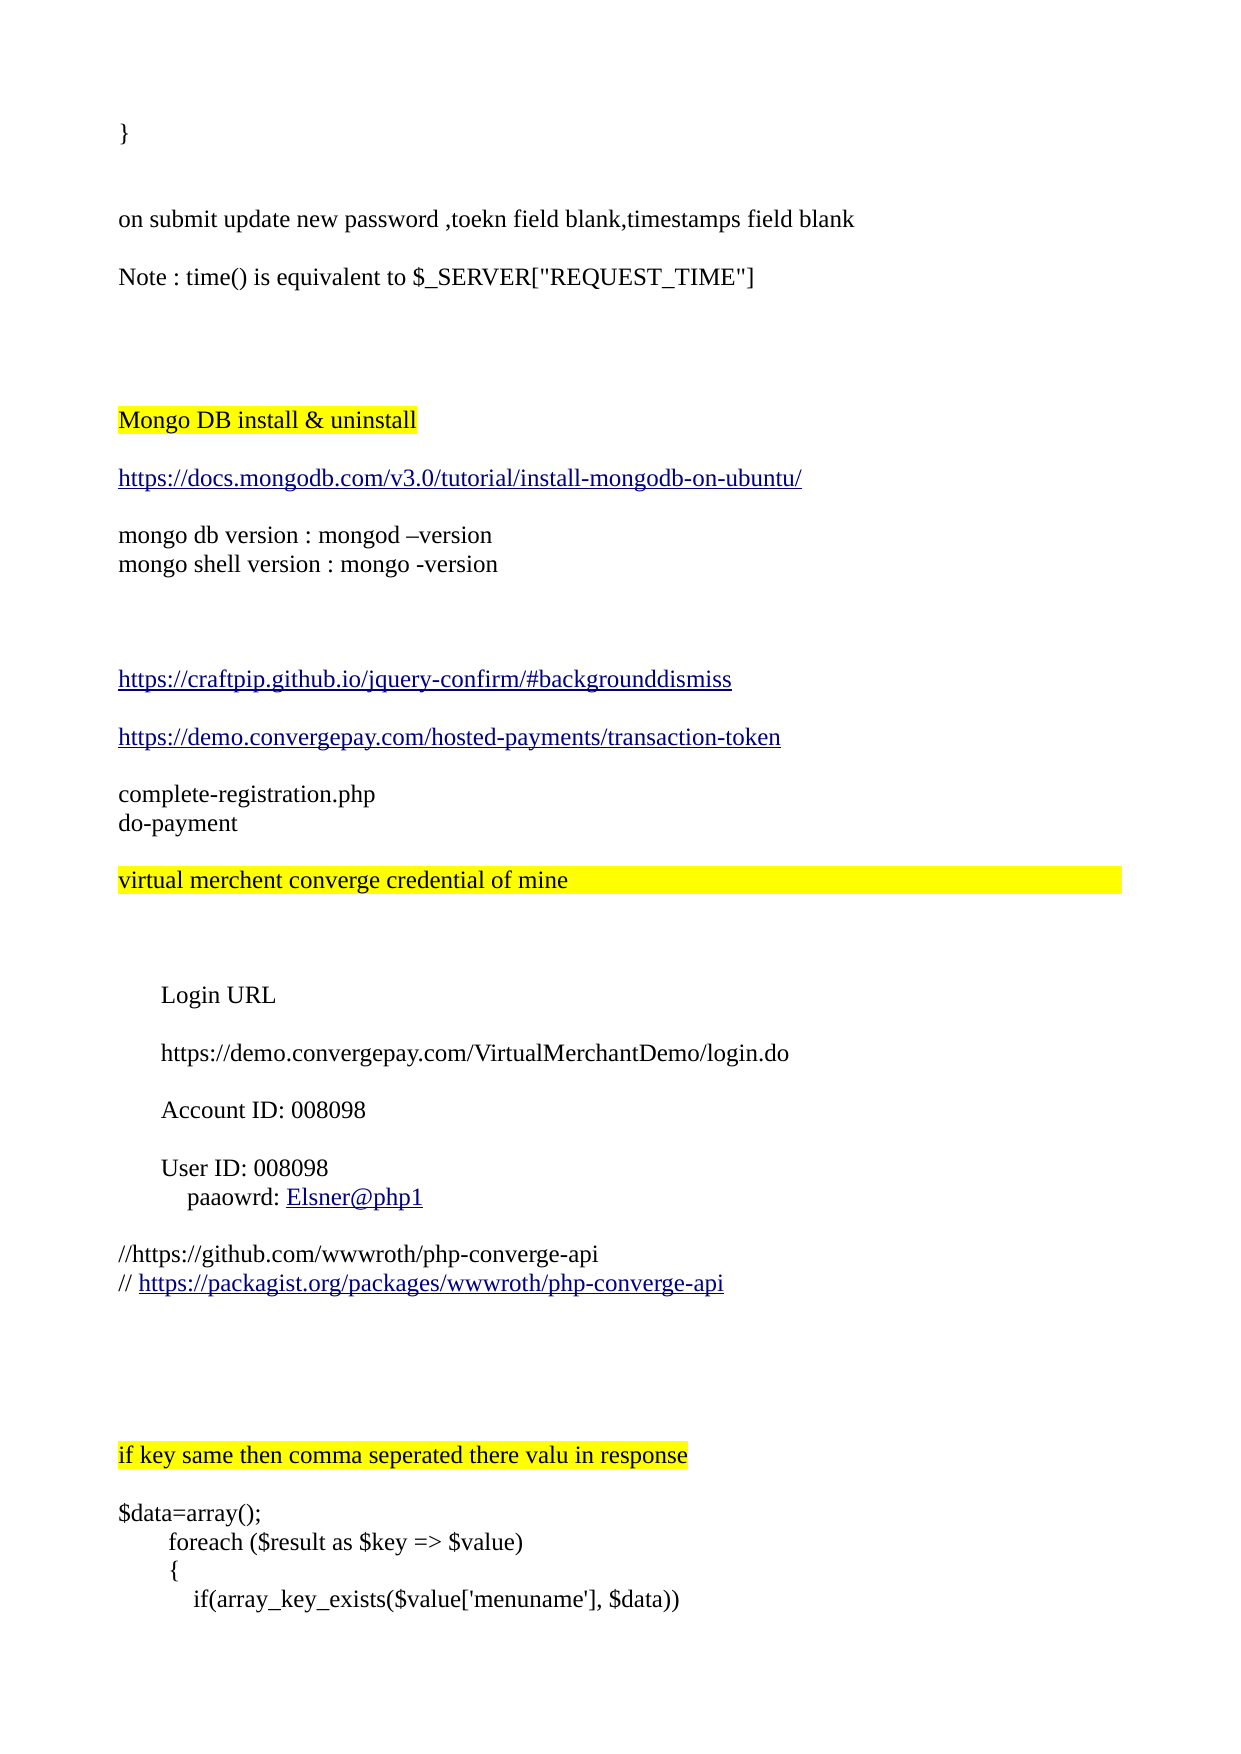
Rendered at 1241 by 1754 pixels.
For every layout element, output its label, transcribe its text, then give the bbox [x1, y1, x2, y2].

text https://demo.convergepay.com/VirtualMerchantDemo/login.do [118, 1038, 1122, 1067]
text // https://packagist.org/packages/wwwroth/php-converge-api [118, 1268, 1122, 1297]
text { [118, 1556, 1122, 1584]
text Login URL [118, 981, 1122, 1009]
text Mongo DB install & uninstall [118, 406, 1122, 434]
text } [118, 118, 1122, 147]
text if key same then comma seperated there valu in response [118, 1441, 1122, 1469]
text virtual merchent converge credential of mine [118, 866, 1122, 894]
text on submit update new password ,toekn field blank,timestamps field blank [118, 204, 1122, 233]
text Note : time() is equivalent to $_SERVER["REQUEST_TIME"] [118, 262, 1122, 291]
text mongo shell version : mongo -version [118, 549, 1122, 578]
text https://demo.convergepay.com/hosted-payments/transaction-token [118, 722, 1122, 751]
text https://craftpip.github.io/jquery-confirm/#backgrounddismiss [118, 664, 1122, 693]
text do-payment [118, 808, 1122, 837]
text foreach ($result as $key => $value) [118, 1527, 1122, 1556]
text User ID: 008098 [118, 1153, 1122, 1182]
text Account ID: 008098 [118, 1096, 1122, 1124]
text $data=array(); [118, 1498, 1122, 1527]
text complete-registration.php [118, 779, 1122, 808]
text https://docs.mongodb.com/v3.0/tutorial/install-mongodb-on-ubuntu/ [118, 463, 1122, 492]
text if(array_key_exists($value['menuname'], $data)) [118, 1584, 1122, 1613]
text mongo db version : mongod –version [118, 521, 1122, 549]
text paaowrd: Elsner@php1 [118, 1182, 1122, 1211]
text //https://github.com/wwwroth/php-converge-api [118, 1239, 1122, 1268]
